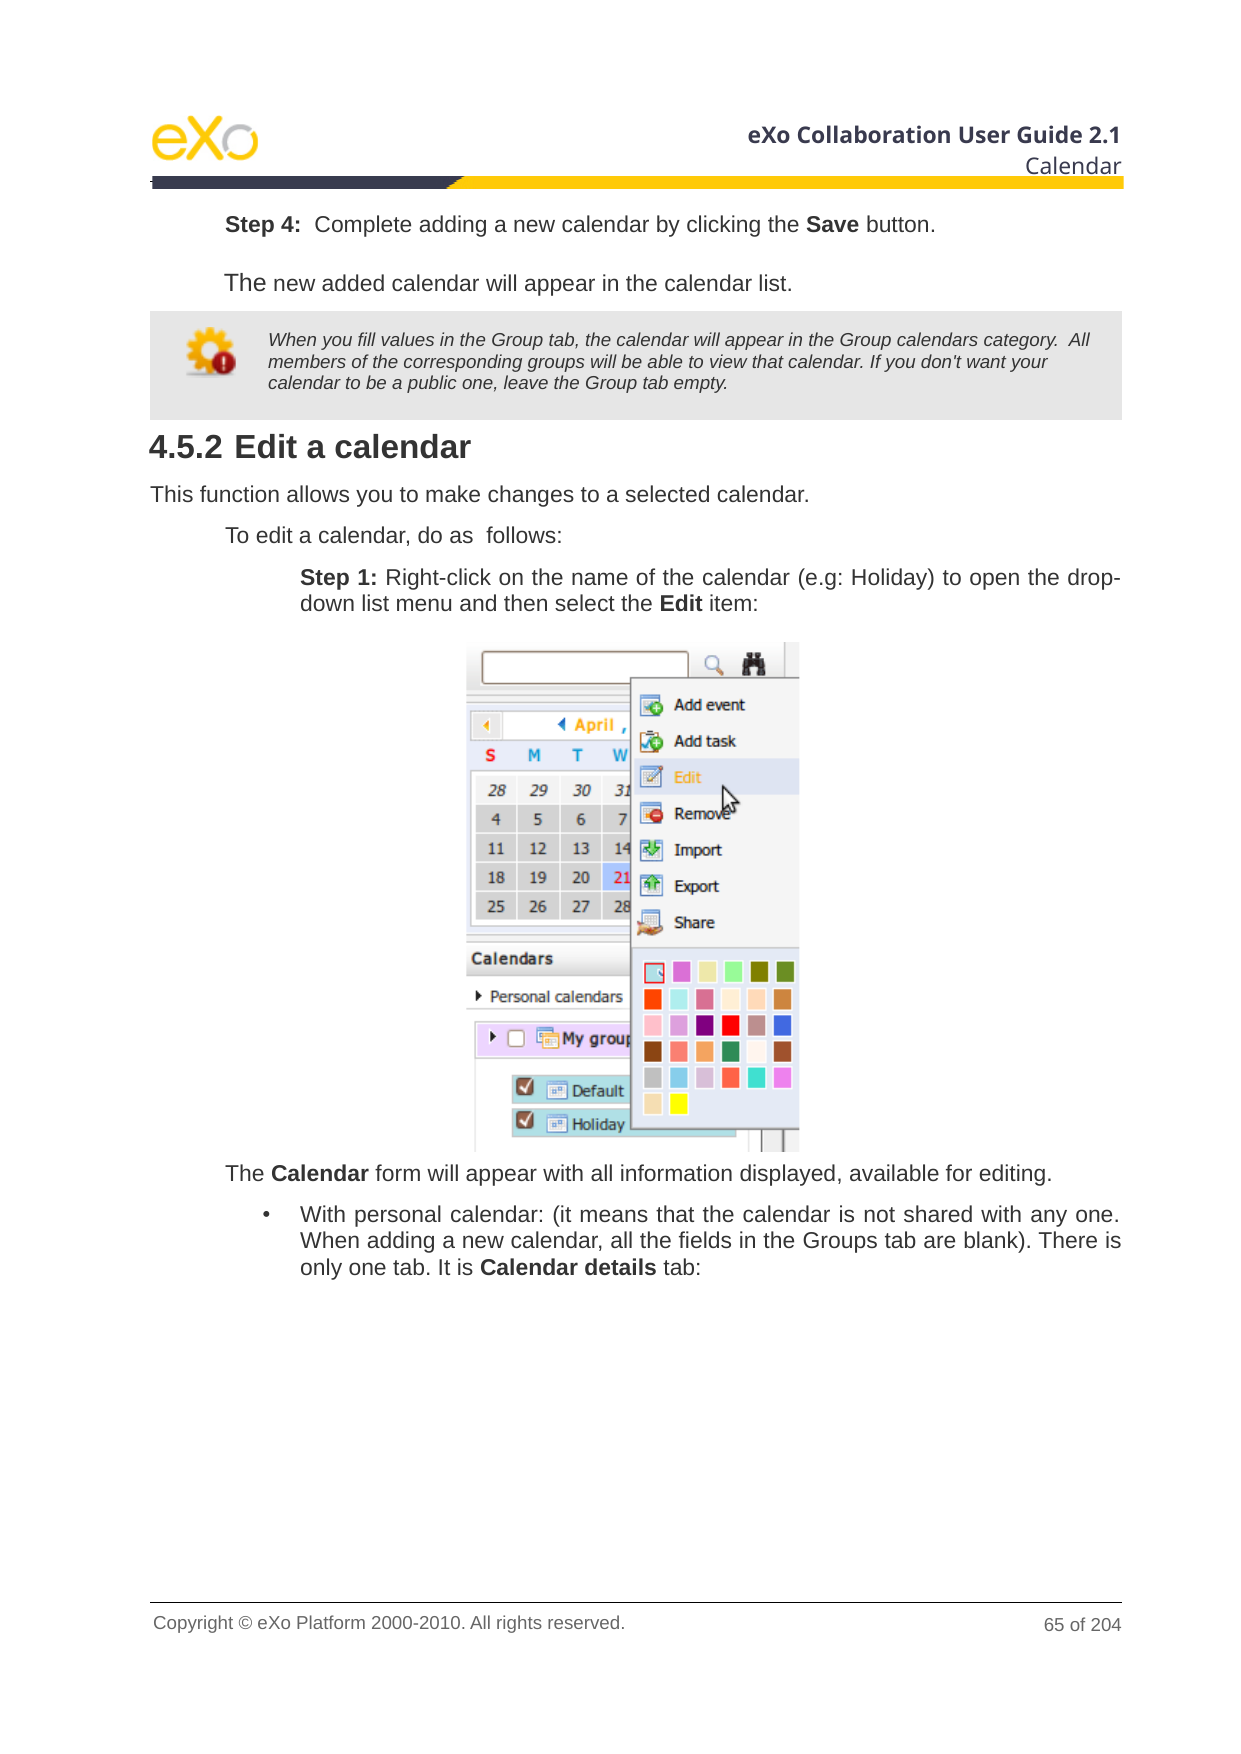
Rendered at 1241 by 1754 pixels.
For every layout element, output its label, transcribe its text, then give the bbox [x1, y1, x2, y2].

picture [152, 176, 1124, 189]
table_header [150, 311, 262, 420]
text This function allows you to make changes to a selected calendar. [150, 481, 1122, 507]
subtitle Edit a calendar [148, 427, 1122, 466]
list The Calendar form will appear with all information displayed, available for editing. [187, 631, 1122, 1186]
list To edit a calendar, do as follows: [187, 522, 1122, 548]
picture [185, 327, 236, 378]
picture [466, 642, 800, 1152]
picture [152, 115, 259, 161]
list With personal calendar: (it means that the calendar is not shared with any one. When adding a new calendar, all the fields in the Groups tab are blank). There is only one tab. It is Calendar details tab: [262, 1201, 1122, 1280]
text The new added calendar will appear in the calendar list. [150, 267, 1122, 296]
table_header When you fill values in the Group tab, the calendar will appear in the Group calendars category. All members of the corresponding groups will be able to view that calendar. If you don't want your calendar to be a public one, leave the Group tab empty. [262, 311, 1122, 420]
list Step 1: Right-click on the name of the calendar (e.g: Holiday) to open the drop-down list menu and then select the Edit item: [262, 563, 1122, 616]
list Step 4: Complete adding a new calendar by clicking the Save button. [187, 211, 1122, 237]
